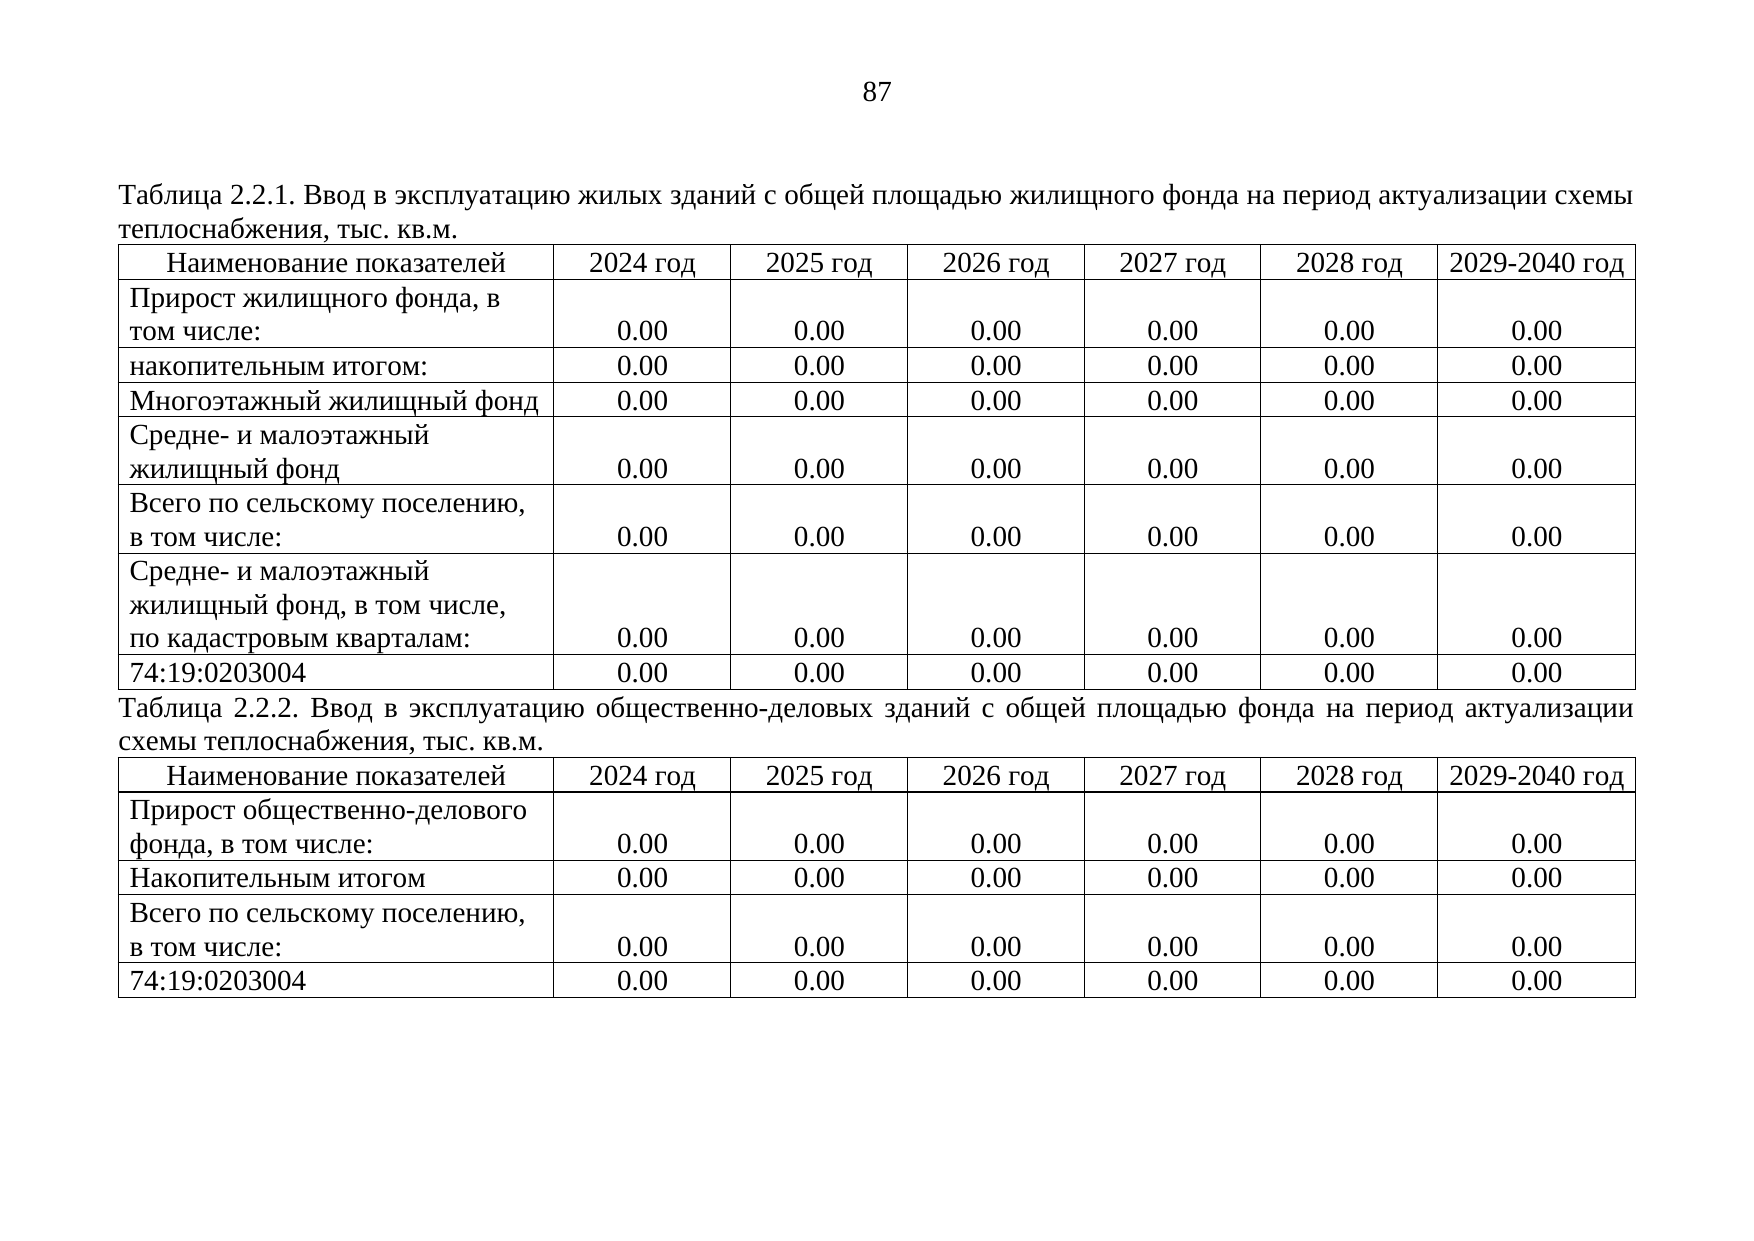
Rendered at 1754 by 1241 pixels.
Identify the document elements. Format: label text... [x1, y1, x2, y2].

table_header 2027 год [1085, 245, 1260, 279]
table_cell 0.00 [1261, 417, 1437, 484]
table_cell 0.00 [908, 793, 1084, 859]
table_cell 0.00 [554, 963, 730, 997]
table_cell 0.00 [554, 655, 730, 689]
table_cell 0.00 [1261, 280, 1437, 347]
table_cell Накопительным итогом [119, 861, 553, 894]
table_header 2029-2040 год [1438, 245, 1635, 279]
table_header 2025 год [731, 245, 907, 279]
table_cell 0.00 [908, 554, 1084, 654]
table_cell 0.00 [1261, 793, 1437, 859]
table_cell Всего по сельскому поселению, в том числе: [119, 895, 553, 962]
table_cell Прирост общественно-делового фонда, в том числе: [119, 793, 553, 859]
table_cell 0.00 [554, 348, 730, 382]
table_cell 0.00 [731, 554, 907, 654]
table_cell 0.00 [1085, 793, 1260, 859]
table_cell 0.00 [908, 383, 1084, 416]
table_cell 0.00 [1085, 348, 1260, 382]
table_cell Многоэтажный жилищный фонд [119, 383, 553, 416]
table_cell Всего по сельскому поселению, в том числе: [119, 485, 553, 552]
table_cell 0.00 [1438, 793, 1635, 859]
table_header 2029-2040 год [1438, 758, 1635, 791]
table_cell 0.00 [1438, 348, 1635, 382]
table_cell 0.00 [1261, 655, 1437, 689]
table_cell 0.00 [731, 793, 907, 859]
table_cell 0.00 [908, 348, 1084, 382]
table_cell 0.00 [908, 895, 1084, 962]
table_cell 0.00 [1085, 895, 1260, 962]
table_cell 0.00 [731, 383, 907, 416]
table_header 2026 год [908, 245, 1084, 279]
table_cell 0.00 [1261, 554, 1437, 654]
text Таблица 2.2.1. Ввод в эксплуатацию жилых зданий с общей площадью жилищного фонда на период актуализации схемы теплоснабжения, тыс. кв.м. [118, 177, 1636, 244]
table_header 2028 год [1261, 758, 1437, 791]
table_cell 0.00 [1438, 383, 1635, 416]
table_header Наименование показателей [119, 245, 553, 279]
table_cell Средне- и малоэтажный жилищный фонд, в том числе, по кадастровым кварталам: [119, 554, 553, 654]
table_cell 0.00 [1438, 963, 1635, 997]
table_cell 0.00 [1261, 348, 1437, 382]
table_cell 0.00 [1261, 895, 1437, 962]
table_cell 0.00 [908, 417, 1084, 484]
table_cell 0.00 [908, 655, 1084, 689]
table_cell 74:19:0203004 [119, 655, 553, 689]
table_cell 74:19:0203004 [119, 963, 553, 997]
table_cell 0.00 [1261, 963, 1437, 997]
table_cell 0.00 [731, 348, 907, 382]
text Таблица 2.2.2. Ввод в эксплуатацию общественно-деловых зданий с общей площадью фонда на период актуализации схемы теплоснабжения, тыс. кв.м. [118, 690, 1636, 757]
table_cell 0.00 [554, 417, 730, 484]
table_cell 0.00 [1438, 554, 1635, 654]
table_cell 0.00 [554, 861, 730, 894]
table_header 2026 год [908, 758, 1084, 791]
table_header 2024 год [554, 245, 730, 279]
table_cell 0.00 [1085, 655, 1260, 689]
table_cell 0.00 [731, 895, 907, 962]
table_cell 0.00 [1438, 895, 1635, 962]
table_cell 0.00 [908, 861, 1084, 894]
table_cell 0.00 [1438, 485, 1635, 552]
table_cell 0.00 [1261, 485, 1437, 552]
table_cell накопительным итогом: [119, 348, 553, 382]
table_cell 0.00 [1438, 280, 1635, 347]
table_cell Средне- и малоэтажный жилищный фонд [119, 417, 553, 484]
table_cell 0.00 [1085, 554, 1260, 654]
table_cell 0.00 [731, 861, 907, 894]
table_cell 0.00 [731, 963, 907, 997]
table_cell Прирост жилищного фонда, в том числе: [119, 280, 553, 347]
table_cell 0.00 [1438, 861, 1635, 894]
table_cell 0.00 [1085, 383, 1260, 416]
table_cell 0.00 [1438, 655, 1635, 689]
table_cell 0.00 [1085, 280, 1260, 347]
table_cell 0.00 [1085, 485, 1260, 552]
table_cell 0.00 [554, 485, 730, 552]
table_cell 0.00 [731, 417, 907, 484]
table_cell 0.00 [908, 485, 1084, 552]
table_header 2028 год [1261, 245, 1437, 279]
table_cell 0.00 [554, 280, 730, 347]
table_cell 0.00 [1085, 417, 1260, 484]
table_cell 0.00 [554, 895, 730, 962]
table_cell 0.00 [908, 280, 1084, 347]
table_cell 0.00 [731, 280, 907, 347]
table_cell 0.00 [1085, 963, 1260, 997]
table_cell 0.00 [554, 793, 730, 859]
table_header 2027 год [1085, 758, 1260, 791]
table_cell 0.00 [731, 655, 907, 689]
table_cell 0.00 [1261, 861, 1437, 894]
table_cell 0.00 [1261, 383, 1437, 416]
table_cell 0.00 [1438, 417, 1635, 484]
table_header 2024 год [554, 758, 730, 791]
table_header Наименование показателей [119, 758, 553, 791]
table_cell 0.00 [731, 485, 907, 552]
table_cell 0.00 [1085, 861, 1260, 894]
table_cell 0.00 [554, 383, 730, 416]
table_cell 0.00 [908, 963, 1084, 997]
table_cell 0.00 [554, 554, 730, 654]
table_header 2025 год [731, 758, 907, 791]
